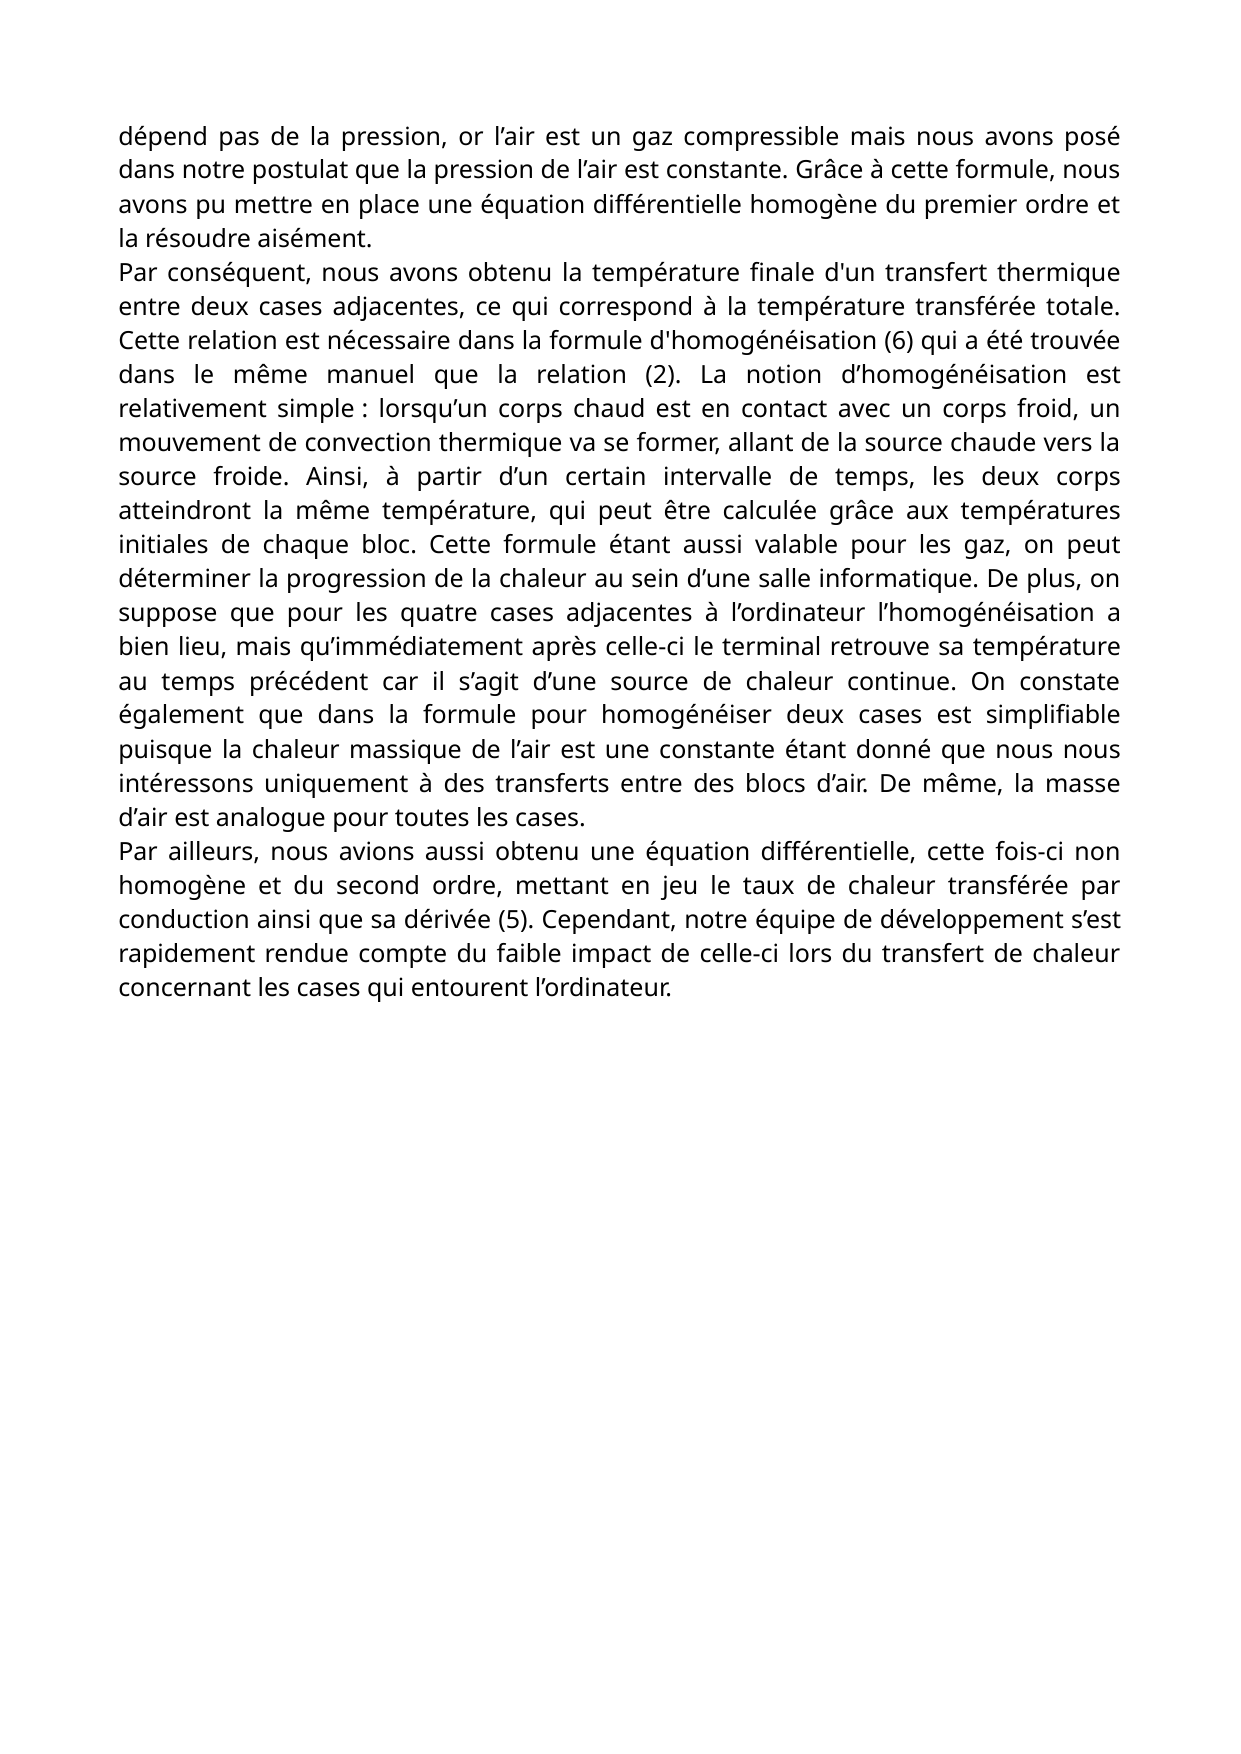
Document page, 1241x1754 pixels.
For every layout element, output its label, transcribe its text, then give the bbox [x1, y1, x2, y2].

text Par conséquent, nous avons obtenu la température finale d'un transfert thermique entre deux cases adjacentes, ce qui correspond à la température transférée totale. Cette relation est nécessaire dans la formule d'homogénéisation (6) qui a été trouvée dans le même manuel que la relation (2). La notion d’homogénéisation est relativement simple : lorsqu’un corps chaud est en contact avec un corps froid, un mouvement de convection thermique va se former, allant de la source chaude vers la source froide. Ainsi, à partir d’un certain intervalle de temps, les deux corps atteindront la même température, qui peut être calculée grâce aux températures initiales de chaque bloc. Cette formule étant aussi valable pour les gaz, on peut déterminer la progression de la chaleur au sein d’une salle informatique. De plus, on suppose que pour les quatre cases adjacentes à l’ordinateur l’homogénéisation a bien lieu, mais qu’immédiatement après celle-ci le terminal retrouve sa température au temps précédent car il s’agit d’une source de chaleur continue. On constate également que dans la formule pour homogénéiser deux cases est simplifiable puisque la chaleur massique de l’air est une constante étant donné que nous nous intéressons uniquement à des transferts entre des blocs d’air. De même, la masse d’air est analogue pour toutes les cases. [118, 254, 1122, 833]
text dépend pas de la pression, or l’air est un gaz compressible mais nous avons posé dans notre postulat que la pression de l’air est constante. Grâce à cette formule, nous avons pu mettre en place une équation différentielle homogène du premier ordre et la résoudre aisément. [118, 118, 1122, 254]
text Par ailleurs, nous avions aussi obtenu une équation différentielle, cette fois-ci non homogène et du second ordre, mettant en jeu le taux de chaleur transférée par conduction ainsi que sa dérivée (5). Cependant, notre équipe de développement s’est rapidement rendue compte du faible impact de celle-ci lors du transfert de chaleur concernant les cases qui entourent l’ordinateur. [118, 833, 1122, 1004]
